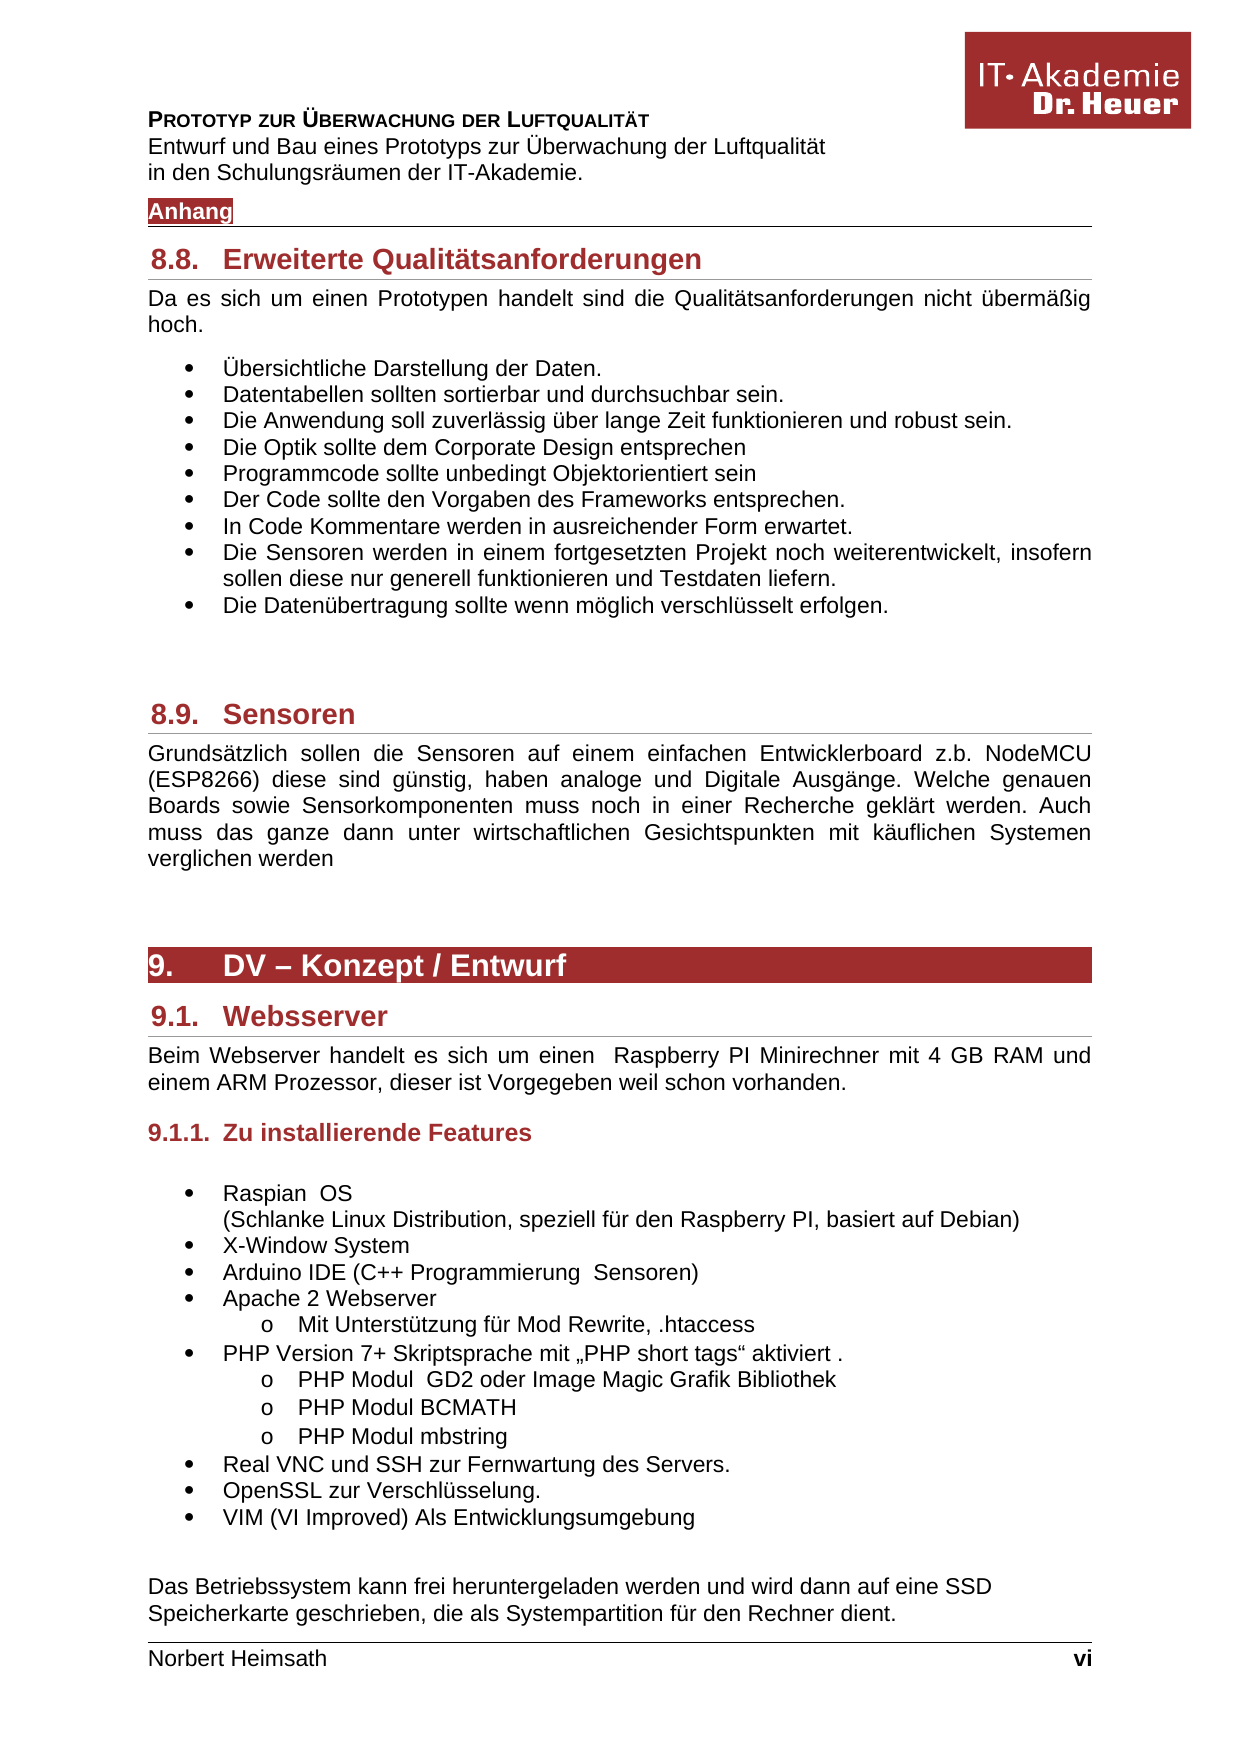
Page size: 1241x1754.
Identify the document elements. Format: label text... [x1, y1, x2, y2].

list PHP Modul GD2 oder Image Magic Grafik Bibliothek [260, 1366, 1092, 1394]
list PHP Modul BCMATH [260, 1394, 1092, 1423]
list Die Datenübertragung sollte wenn möglich verschlüsselt erfolgen. [185, 592, 1092, 618]
subtitle DV – Konzept / Entwurf [148, 947, 1092, 983]
list Arduino IDE (C++ Programmierung Sensoren) [185, 1259, 1092, 1285]
list Mit Unterstützung für Mod Rewrite, .htaccess [260, 1311, 1092, 1340]
subtitle Zu installierende Features [148, 1118, 1092, 1147]
list Die Anwendung soll zuverlässig über lange Zeit funktionieren und robust sein. [185, 407, 1092, 433]
list VIM (VI Improved) Als Entwicklungsumgebung [185, 1504, 1092, 1530]
list Programmcode sollte unbedingt Objektorientiert sein [185, 460, 1092, 486]
list Datentabellen sollten sortierbar und durchsuchbar sein. [185, 381, 1092, 407]
list Die Optik sollte dem Corporate Design entsprechen [185, 433, 1092, 460]
list Raspian OS (Schlanke Linux Distribution, speziell für den Raspberry PI, basiert auf Debian) [185, 1179, 1092, 1232]
subtitle Websserver [148, 996, 1092, 1036]
list OpenSSL zur Verschlüsselung. [185, 1477, 1092, 1504]
text Das Betriebssystem kann frei heruntergeladen werden und wird dann auf eine SSD Speicherkarte geschrieben, die als Systempartition für den Rechner dient. [148, 1573, 1092, 1626]
subtitle Erweiterte Qualitätsanforderungen [148, 239, 1092, 279]
list Apache 2 Webserver [185, 1285, 1092, 1311]
list In Code Kommentare werden in ausreichender Form erwartet. [185, 513, 1092, 539]
list PHP Version 7+ Skriptsprache mit „PHP short tags“ aktiviert . [185, 1340, 1092, 1366]
text Beim Webserver handelt es sich um einen Raspberry PI Minirechner mit 4 GB RAM und einem ARM Prozessor, dieser ist Vorgegeben weil schon vorhanden. [148, 1042, 1092, 1095]
list X-Window System [185, 1232, 1092, 1259]
list Real VNC und SSH zur Fernwartung des Servers. [185, 1451, 1092, 1477]
list PHP Modul mbstring [260, 1423, 1092, 1451]
subtitle Sensoren [148, 694, 1092, 733]
list Übersichtliche Darstellung der Daten. [185, 354, 1092, 381]
text Da es sich um einen Prototypen handelt sind die Qualitätsanforderungen nicht übermäßig hoch. [148, 285, 1092, 338]
list Die Sensoren werden in einem fortgesetzten Projekt noch weiterentwickelt, insofern sollen diese nur generell funktionieren und Testdaten liefern. [185, 539, 1092, 592]
list Der Code sollte den Vorgaben des Frameworks entsprechen. [185, 486, 1092, 513]
text Grundsätzlich sollen die Sensoren auf einem einfachen Entwicklerboard z.b. NodeMCU (ESP8266) diese sind günstig, haben analoge und Digitale Ausgänge. Welche genauen Boards sowie Sensorkomponenten muss noch in einer Recherche geklärt werden. Auch muss das ganze dann unter wirtschaftlichen Gesichtspunkten mit käuflichen Systemen verglichen werden [148, 740, 1092, 872]
